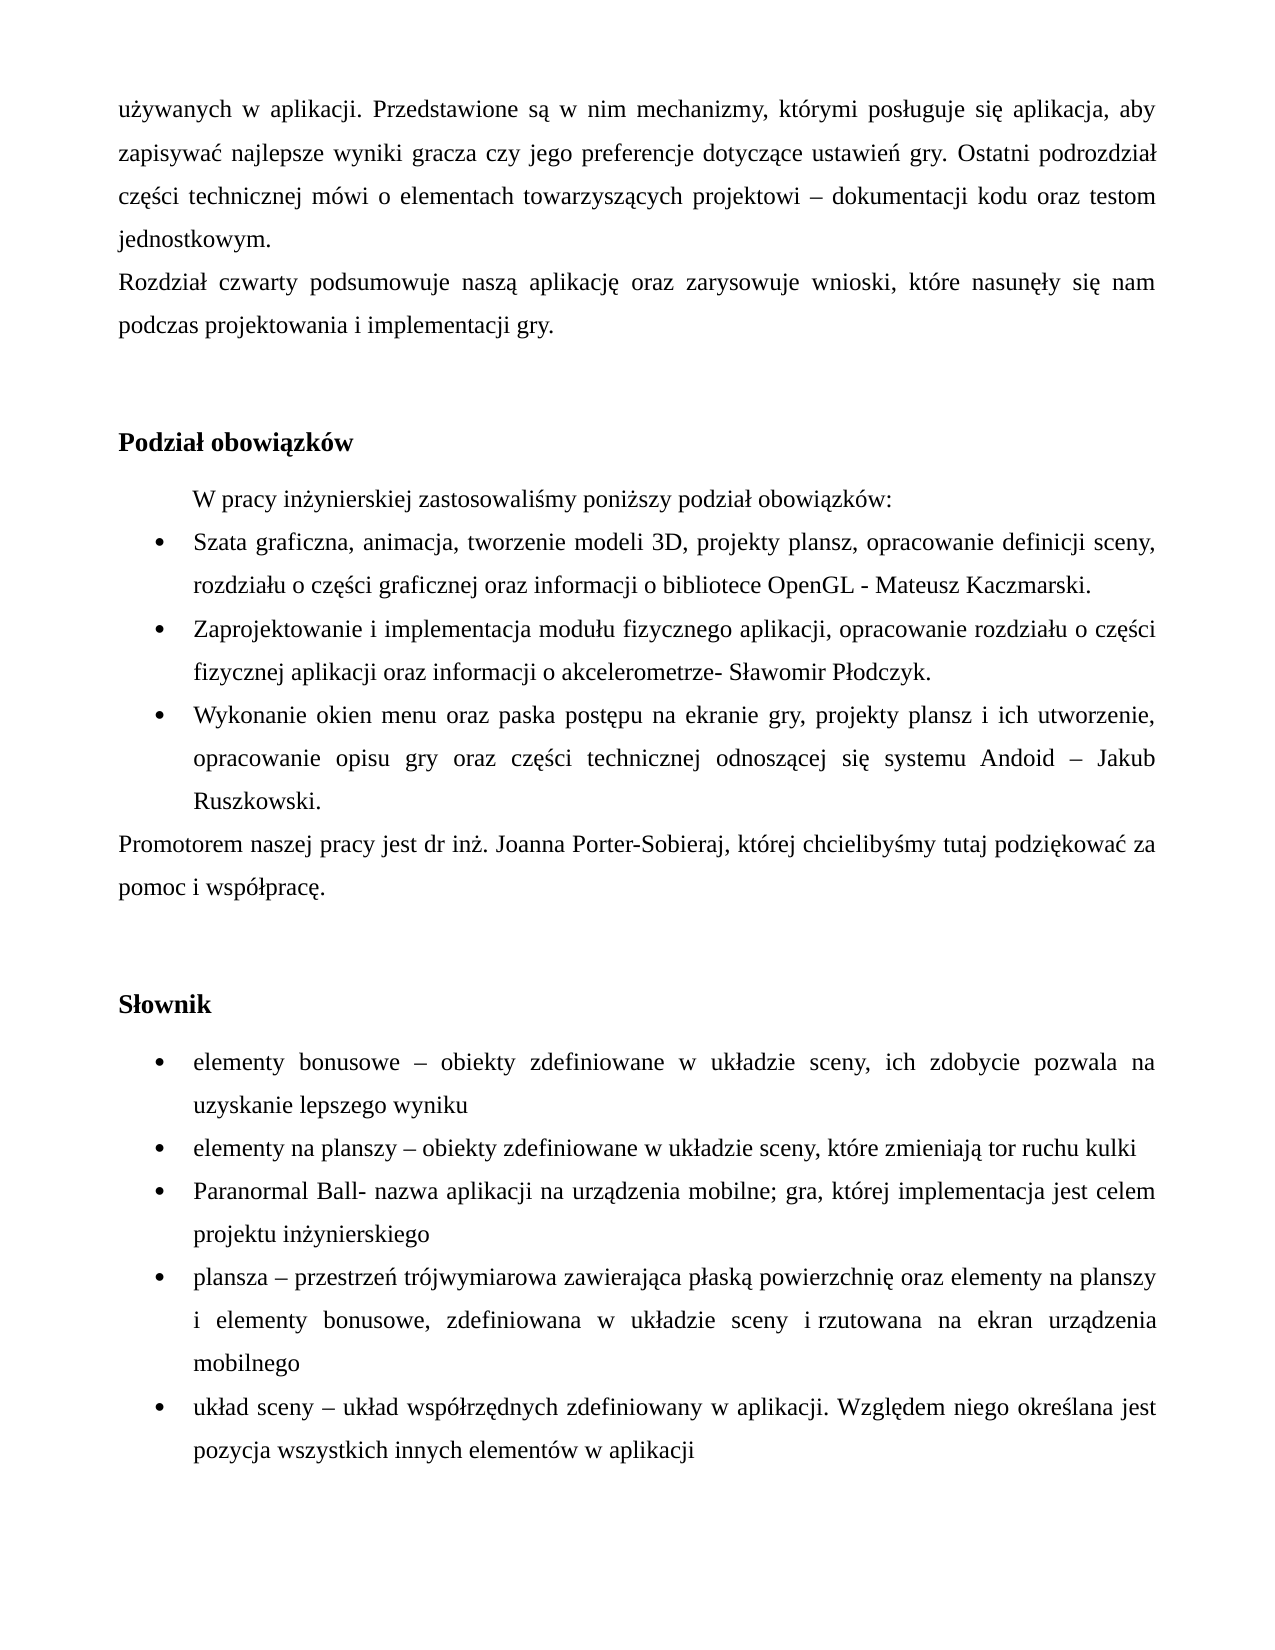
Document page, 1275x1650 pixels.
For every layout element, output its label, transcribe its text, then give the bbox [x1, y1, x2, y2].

text używanych w aplikacji. Przedstawione są w nim mechanizmy, którymi posługuje się aplikacja, aby zapisywać najlepsze wyniki gracza czy jego preferencje dotyczące ustawień gry. Ostatni podrozdział części technicznej mówi o elementach towarzyszących projektowi – dokumentacji kodu oraz testom jednostkowym. [118, 94, 1157, 253]
list Zaprojektowanie i implementacja modułu fizycznego aplikacji, opracowanie rozdziału o części fizycznej aplikacji oraz informacji o akcelerometrze- Sławomir Płodczyk. [156, 614, 1157, 686]
list układ sceny – układ współrzędnych zdefiniowany w aplikacji. Względem niego określana jest pozycja wszystkich innych elementów w aplikacji [156, 1392, 1157, 1463]
list elementy bonusowe – obiekty zdefiniowane w układzie sceny, ich zdobycie pozwala na uzyskanie lepszego wyniku [156, 1047, 1157, 1118]
text Słownik [118, 988, 1157, 1019]
list plansza – przestrzeń trójwymiarowa zawierająca płaską powierzchnię oraz elementy na planszy i elementy bonusowe, zdefiniowana w układzie sceny i rzutowana na ekran urządzenia mobilnego [156, 1262, 1157, 1377]
text Podział obowiązków [118, 426, 1157, 457]
list Szata graficzna, animacja, tworzenie modeli 3D, projekty plansz, opracowanie definicji sceny, rozdziału o części graficznej oraz informacji o bibliotece OpenGL - Mateusz Kaczmarski. [156, 527, 1157, 599]
list elementy na planszy – obiekty zdefiniowane w układzie sceny, które zmieniają tor ruchu kulki [156, 1133, 1157, 1162]
list Wykonanie okien menu oraz paska postępu na ekranie gry, projekty plansz i ich utworzenie, opracowanie opisu gry oraz części technicznej odnoszącej się systemu Andoid – Jakub Ruszkowski. [156, 700, 1157, 815]
text Promotorem naszej pracy jest dr inż. Joanna Porter-Sobieraj, której chcielibyśmy tutaj podziękować za pomoc i współpracę. [118, 829, 1157, 901]
list Paranormal Ball- nazwa aplikacji na urządzenia mobilne; gra, której implementacja jest celem projektu inżynierskiego [156, 1176, 1157, 1248]
text Rozdział czwarty podsumowuje naszą aplikację oraz zarysowuje wnioski, które nasunęły się nam podczas projektowania i implementacji gry. [118, 267, 1157, 339]
text W pracy inżynierskiej zastosowaliśmy poniższy podział obowiązków: [118, 484, 1157, 513]
